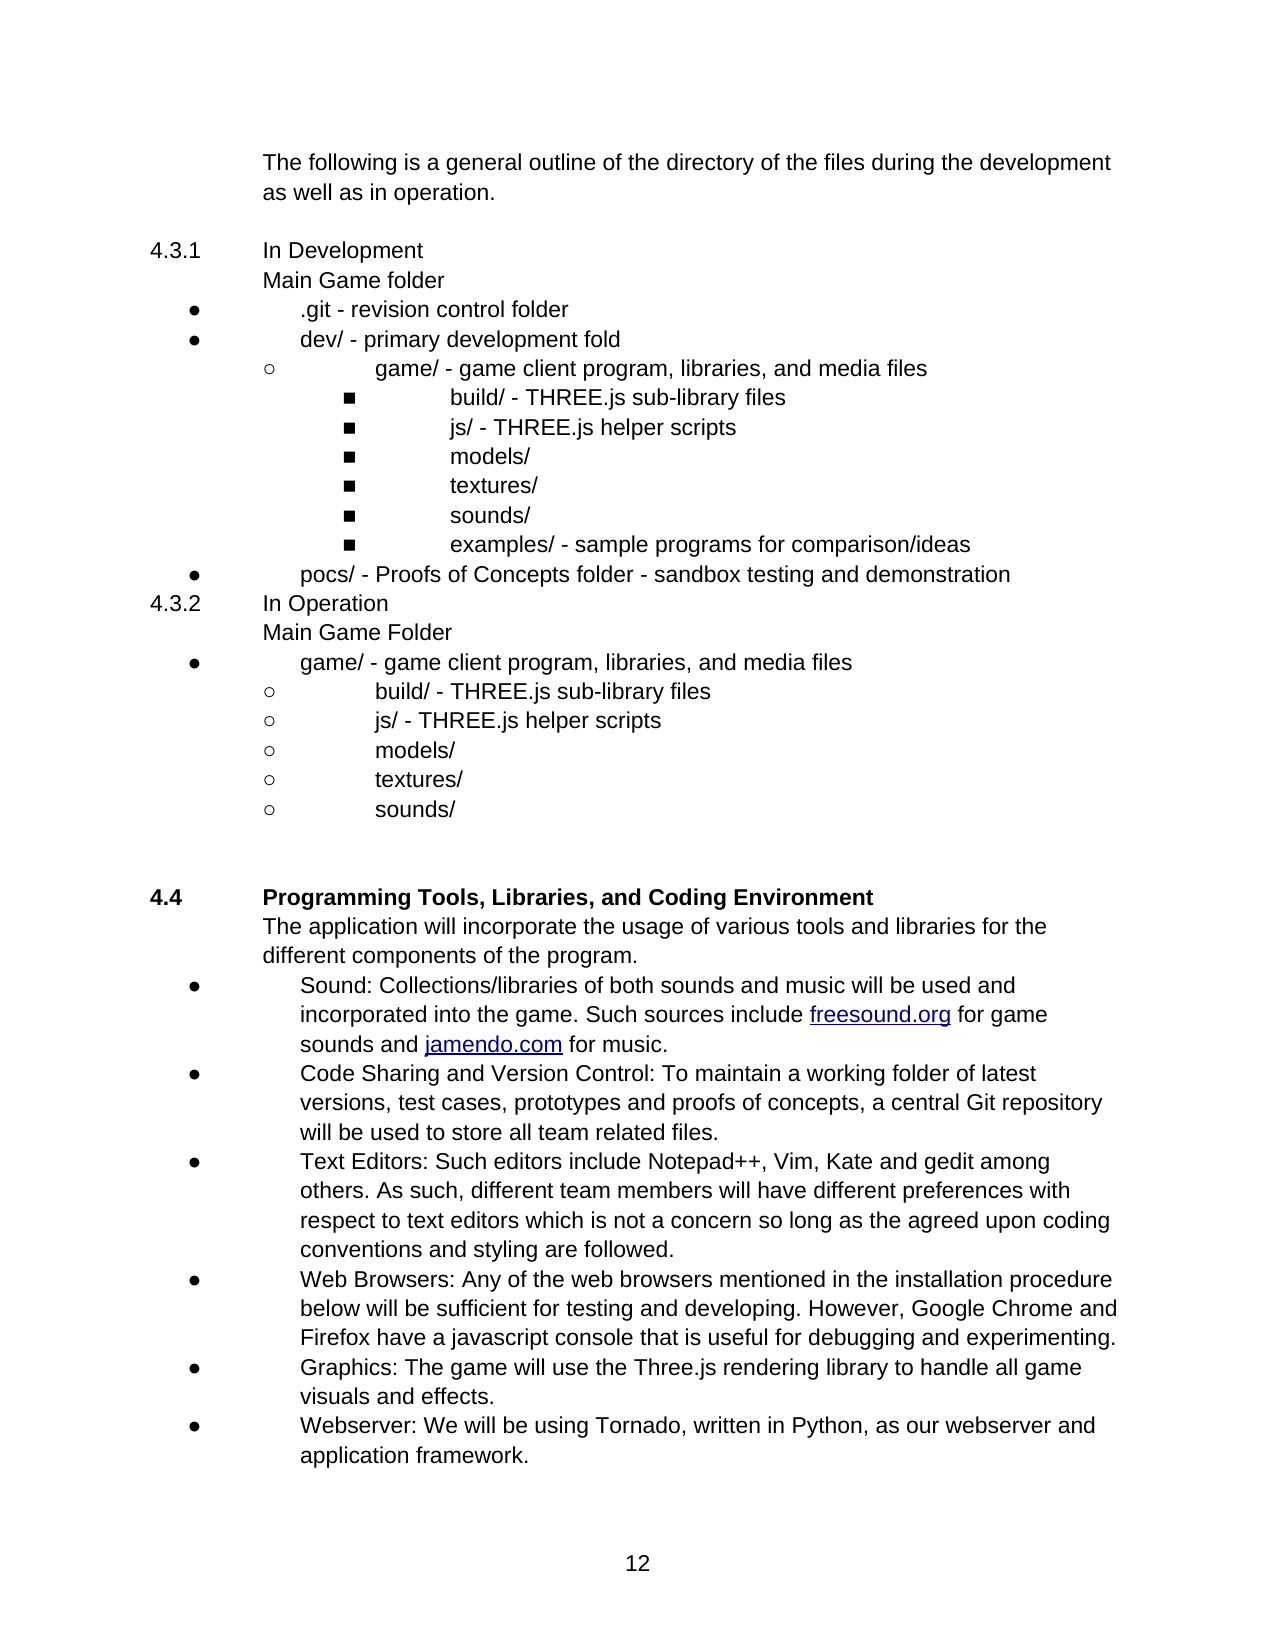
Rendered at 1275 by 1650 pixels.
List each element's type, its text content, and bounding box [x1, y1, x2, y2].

list textures/ [262, 767, 1125, 792]
list models/ [150, 444, 1125, 469]
text 4.3.2 In Operation [150, 591, 1125, 616]
list dev/ - primary development fold [187, 326, 1125, 352]
text The following is a general outline of the directory of the files during the development as well as in operation. [150, 150, 1125, 205]
list .git - revision control folder [187, 297, 1125, 322]
list Graphics: The game will use the Three.js rendering library to handle all game visuals and effects. [187, 1354, 1125, 1409]
list build/ - THREE.js sub-library files [262, 679, 1125, 704]
list build/ - THREE.js sub-library files [150, 385, 1125, 411]
list Sound: Collections/libraries of both sounds and music will be used and incorporated into the game. Such sources include freesound.org for game sounds and jamendo.com for music. [187, 972, 1125, 1057]
list textures/ [150, 473, 1125, 499]
text 4.4 Programming Tools, Libraries, and Coding Environment [150, 884, 1125, 910]
list Webserver: We will be using Tornado, written in Python, as our webserver and application framework. [187, 1413, 1125, 1468]
text Main Game Folder [150, 620, 1125, 646]
list Web Browsers: Any of the web browsers mentioned in the installation procedure below will be sufficient for testing and developing. However, Google Chrome and Firefox have a javascript console that is useful for debugging and experimenting. [187, 1266, 1125, 1351]
text Main Game folder [150, 267, 1125, 293]
list Text Editors: Such editors include Notepad++, Vim, Kate and gedit among others. As such, different team members will have different preferences with respect to text editors which is not a concern so long as the agreed upon coding conventions and styling are followed. [187, 1149, 1125, 1262]
text The application will incorporate the usage of various tools and libraries for the different components of the program. [150, 914, 1125, 969]
list game/ - game client program, libraries, and media files [187, 649, 1125, 675]
list sounds/ [262, 796, 1125, 822]
list pocs/ - Proofs of Concepts folder - sandbox testing and demonstration [187, 561, 1125, 587]
list game/ - game client program, libraries, and media files [262, 356, 1125, 381]
list Code Sharing and Version Control: To maintain a working folder of latest versions, test cases, prototypes and proofs of concepts, a central Git repository will be used to store all team related files. [187, 1061, 1125, 1145]
list examples/ - sample programs for comparison/ideas [150, 532, 1125, 557]
list js/ - THREE.js helper scripts [262, 708, 1125, 734]
list js/ - THREE.js helper scripts [150, 414, 1125, 440]
list models/ [262, 737, 1125, 763]
list sounds/ [150, 502, 1125, 528]
text 4.3.1 In Development [150, 238, 1125, 264]
